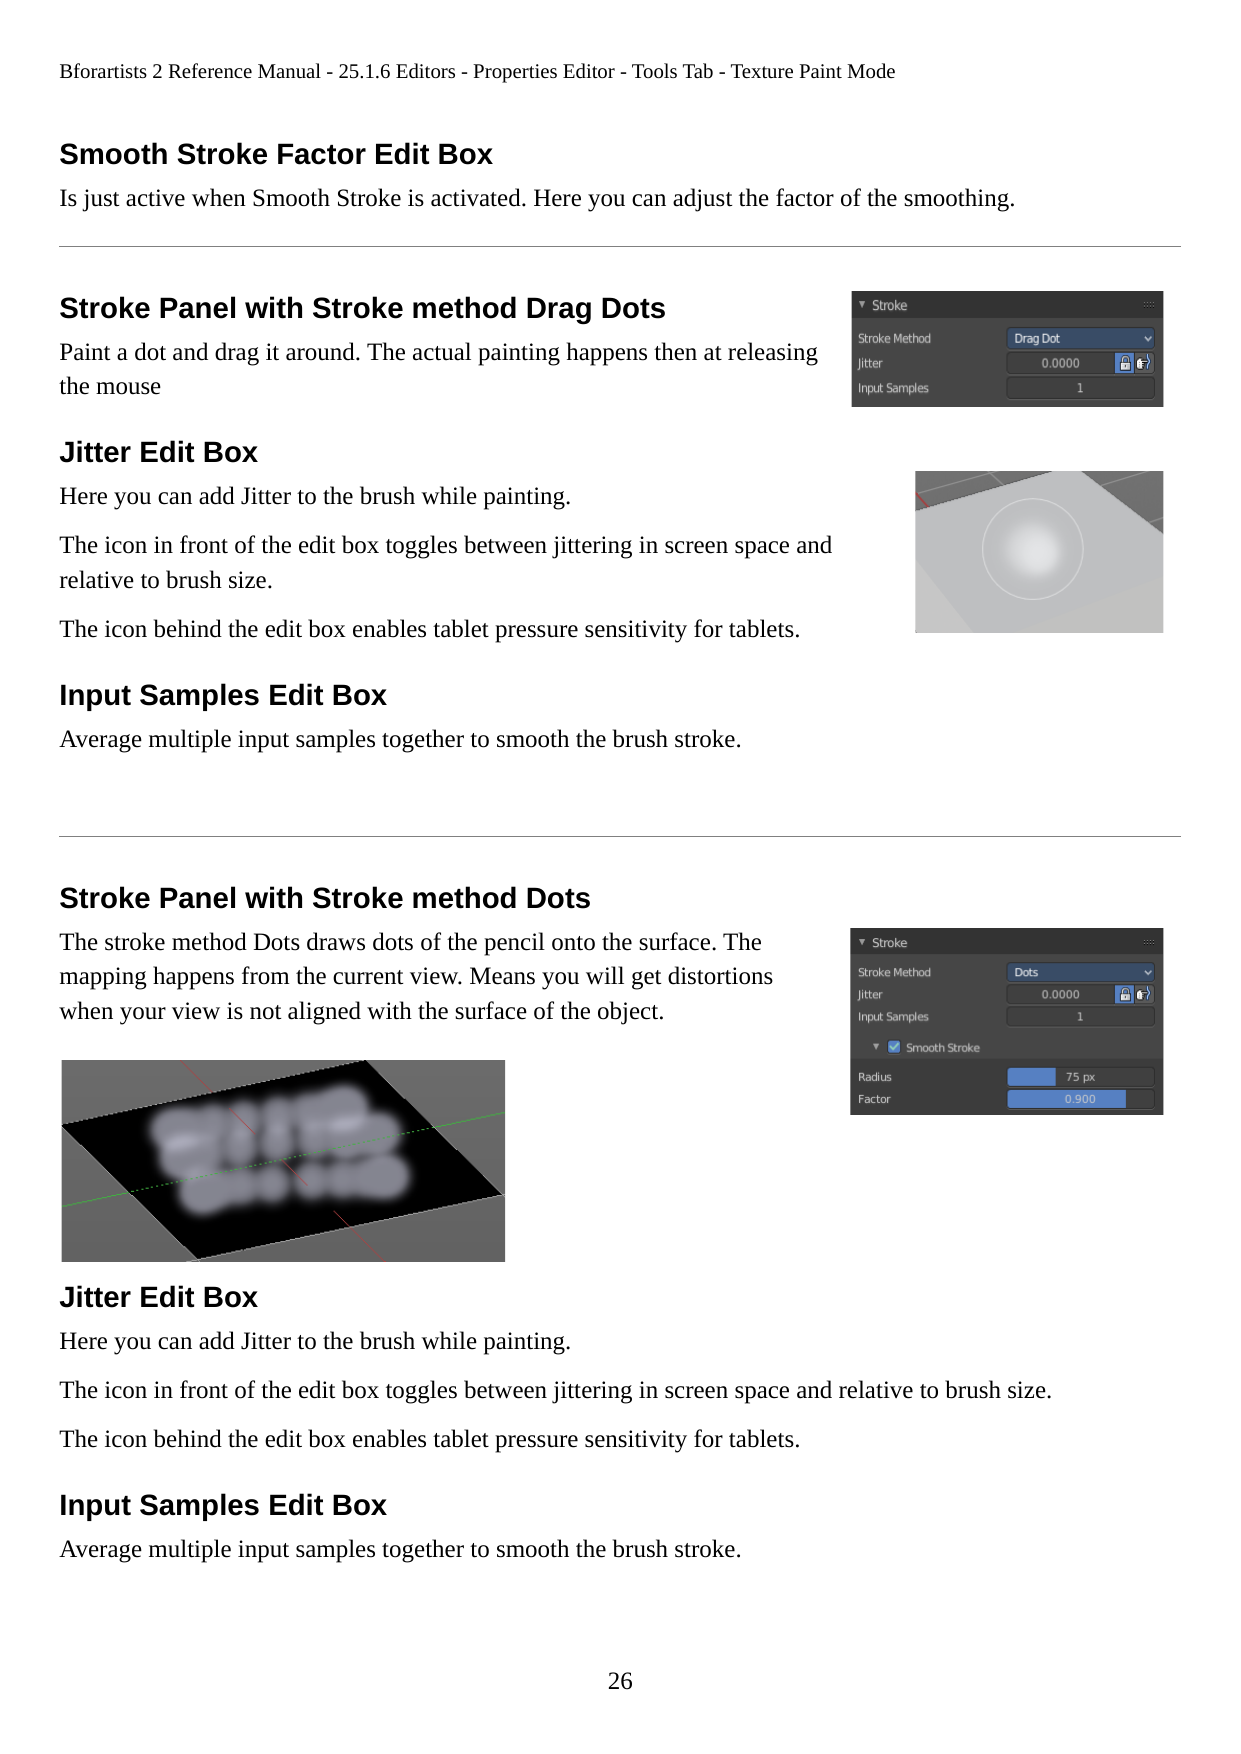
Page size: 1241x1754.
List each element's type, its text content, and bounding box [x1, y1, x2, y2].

subtitle Jitter Edit Box [59, 435, 1181, 469]
text Average multiple input samples together to smooth the brush stroke. [59, 1534, 1181, 1563]
subtitle Smooth Stroke Factor Edit Box [59, 137, 1181, 170]
picture [915, 471, 1164, 633]
picture [850, 928, 1164, 1115]
subtitle Input Samples Edit Box [59, 1488, 1181, 1521]
subtitle Jitter Edit Box [59, 1262, 1181, 1313]
subtitle Input Samples Edit Box [59, 678, 1181, 711]
text The icon in front of the edit box toggles between jittering in screen space and relative to brush size. [59, 530, 915, 594]
text Here you can add Jitter to the brush while painting. [59, 481, 915, 510]
subtitle Stroke Panel with Stroke method Dots [59, 881, 1181, 914]
text The stroke method Dots draws dots of the pencil onto the surface. The mapping happens from the current view. Means you will get distortions when your view is not aligned with the surface of the object. [59, 927, 1181, 1025]
picture [61, 1060, 506, 1262]
text Average multiple input samples together to smooth the brush stroke. [59, 724, 1181, 753]
text The icon in front of the edit box toggles between jittering in screen space and relative to brush size. [59, 1375, 1181, 1404]
text Is just active when Smooth Stroke is activated. Here you can adjust the factor of the smoothing. [59, 183, 1181, 212]
picture [851, 291, 1164, 407]
text The icon behind the edit box enables tablet pressure sensitivity for tablets. [59, 1424, 1181, 1453]
text Here you can add Jitter to the brush while painting. [59, 1326, 1181, 1355]
text Paint a dot and drag it around. The actual painting happens then at releasing the mouse [59, 337, 851, 400]
subtitle Stroke Panel with Stroke method Drag Dots [59, 291, 851, 324]
text The icon behind the edit box enables tablet pressure sensitivity for tablets. [59, 614, 1181, 643]
